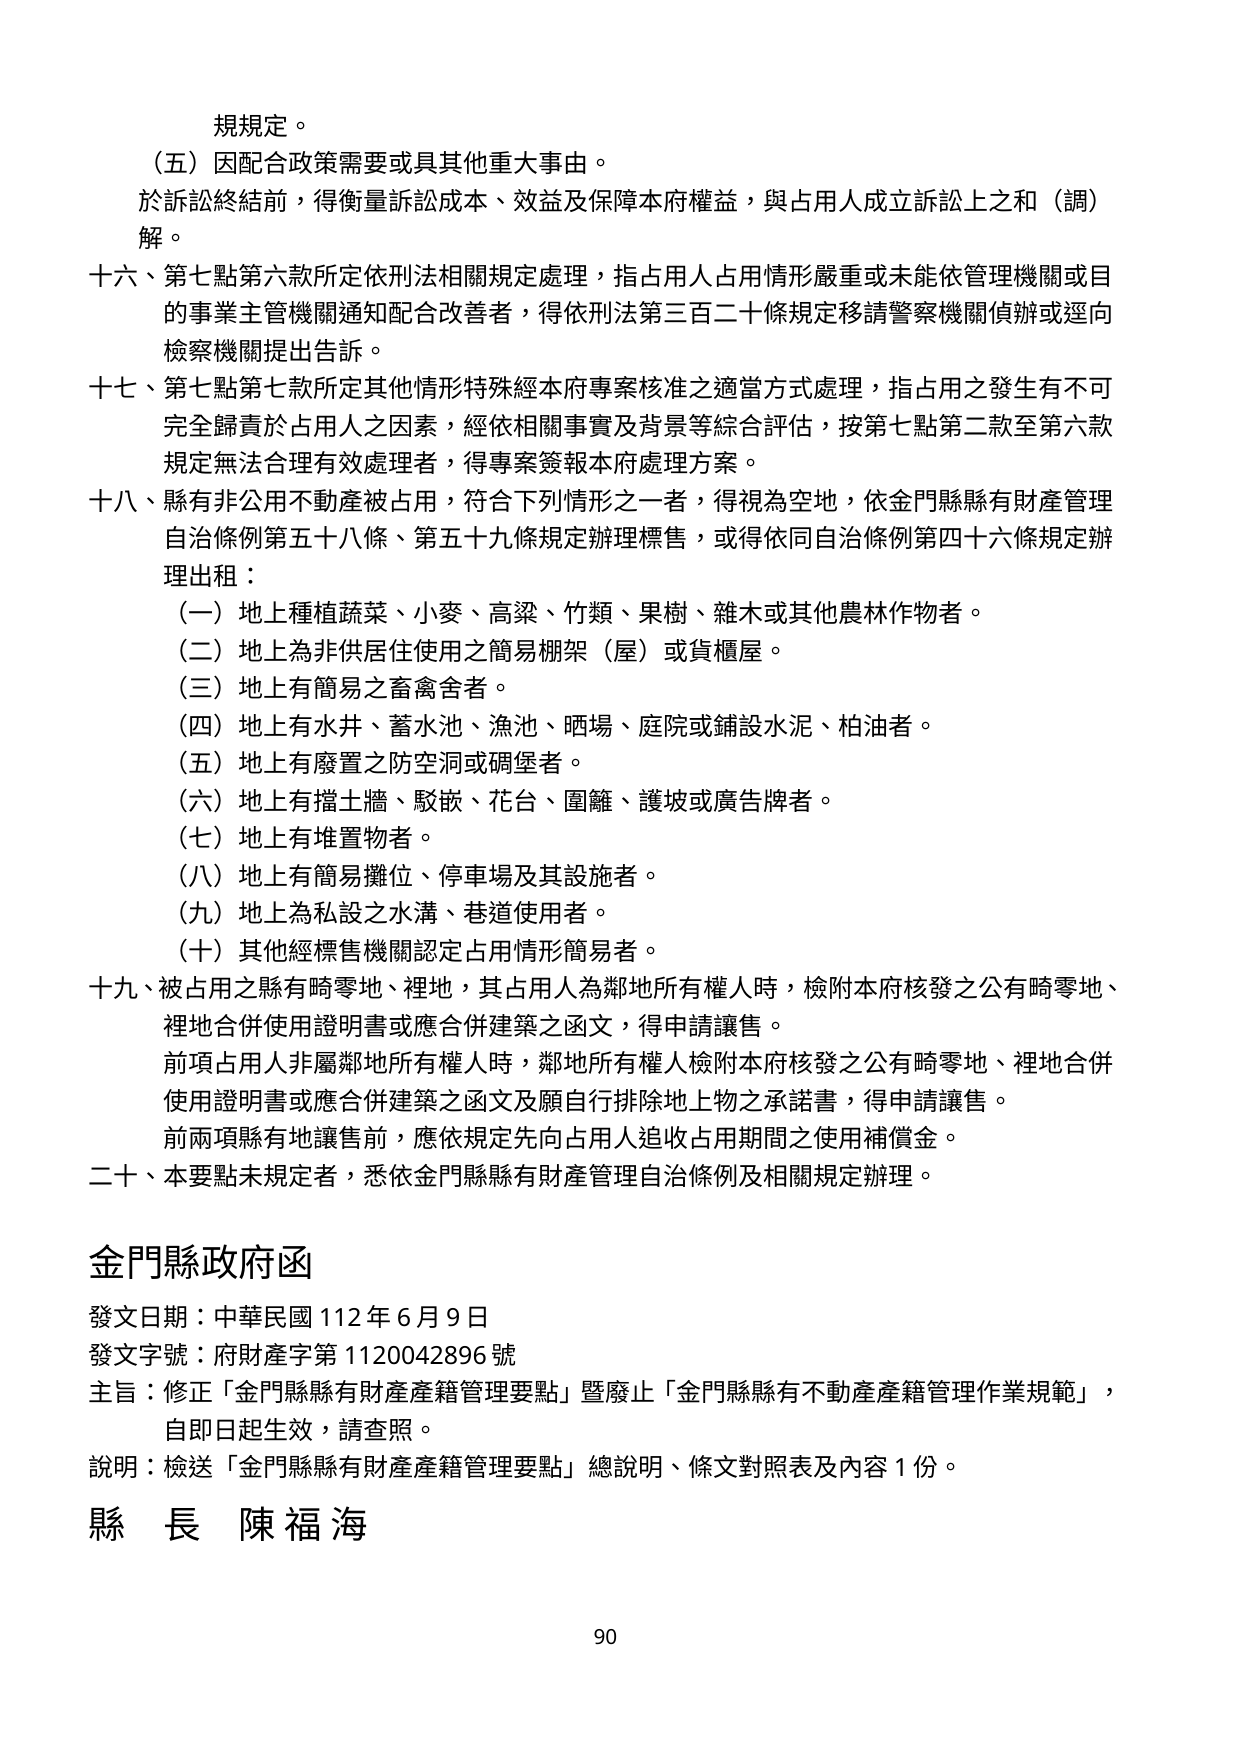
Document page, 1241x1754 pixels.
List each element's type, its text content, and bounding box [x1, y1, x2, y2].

text （十）其他經標售機關認定占用情形簡易者。 [89, 930, 1122, 968]
text 十七、第七點第七款所定其他情形特殊經本府專案核准之適當方式處理，指占用之發生有不可 [89, 368, 1122, 405]
text 主旨：修正「金門縣縣有財產產籍管理要點」暨廢止「金門縣縣有不動產產籍管理作業規範」， [89, 1372, 1122, 1409]
text 於訴訟終結前，得衡量訴訟成本、效益及保障本府權益，與占用人成立訴訟上之和（調） [89, 180, 1122, 218]
text 十八、縣有非公用不動產被占用，符合下列情形之一者，得視為空地，依金門縣縣有財產管理 [89, 480, 1122, 518]
text 前兩項縣有地讓售前，應依規定先向占用人追收占用期間之使用補償金。 [89, 1118, 1122, 1155]
text 完全歸責於占用人之因素，經依相關事實及背景等綜合評估，按第七點第二款至第六款 [89, 405, 1122, 443]
text （五）地上有廢置之防空洞或碉堡者。 [89, 743, 1122, 780]
text 發文字號：府財產字第1120042896號 [89, 1334, 1122, 1372]
text 自治條例第五十八條、第五十九條規定辦理標售，或得依同自治條例第四十六條規定辦 [89, 518, 1122, 555]
text 前項占用人非屬鄰地所有權人時，鄰地所有權人檢附本府核發之公有畸零地、裡地合併 [89, 1043, 1122, 1080]
text 金門縣政府函 [89, 1222, 1122, 1297]
text 說明：檢送「金門縣縣有財產產籍管理要點」總說明、條文對照表及內容1份。 [89, 1447, 1122, 1484]
text 規定無法合理有效處理者，得專案簽報本府處理方案。 [89, 443, 1122, 480]
text （一）地上種植蔬菜、小麥、高粱、竹類、果樹、雜木或其他農林作物者。 [89, 593, 1122, 630]
text （八）地上有簡易攤位、停車場及其設施者。 [89, 855, 1122, 893]
text 裡地合併使用證明書或應合併建築之函文，得申請讓售。 [89, 1005, 1122, 1043]
text 發文日期：中華民國112年6月9日 [89, 1297, 1122, 1334]
text 二十、本要點未規定者，悉依金門縣縣有財產管理自治條例及相關規定辦理。 [89, 1155, 1122, 1193]
text （二）地上為非供居住使用之簡易棚架（屋）或貨櫃屋。 [89, 630, 1122, 668]
text （九）地上為私設之水溝、巷道使用者。 [89, 893, 1122, 930]
text 解。 [89, 218, 1122, 255]
text 檢察機關提出告訴。 [89, 330, 1122, 368]
text （七）地上有堆置物者。 [89, 818, 1122, 855]
text 十六、第七點第六款所定依刑法相關規定處理，指占用人占用情形嚴重或未能依管理機關或目 [89, 255, 1122, 293]
text 縣 長 陳 福 海 [89, 1484, 1122, 1559]
text （四）地上有水井、蓄水池、漁池、晒場、庭院或鋪設水泥、柏油者。 [89, 705, 1122, 743]
text 規規定。 [89, 105, 1122, 143]
text （五）因配合政策需要或具其他重大事由。 [89, 143, 1122, 180]
text 使用證明書或應合併建築之函文及願自行排除地上物之承諾書，得申請讓售。 [89, 1080, 1122, 1118]
text 自即日起生效，請查照。 [89, 1409, 1122, 1447]
text （六）地上有擋土牆、駁嵌、花台、圍籬、護坡或廣告牌者。 [89, 780, 1122, 818]
text （三）地上有簡易之畜禽舍者。 [89, 668, 1122, 705]
text 的事業主管機關通知配合改善者，得依刑法第三百二十條規定移請警察機關偵辦或逕向 [89, 293, 1122, 330]
text 理出租： [89, 555, 1122, 593]
text 十九、被占用之縣有畸零地、裡地，其占用人為鄰地所有權人時，檢附本府核發之公有畸零地、 [89, 968, 1122, 1005]
